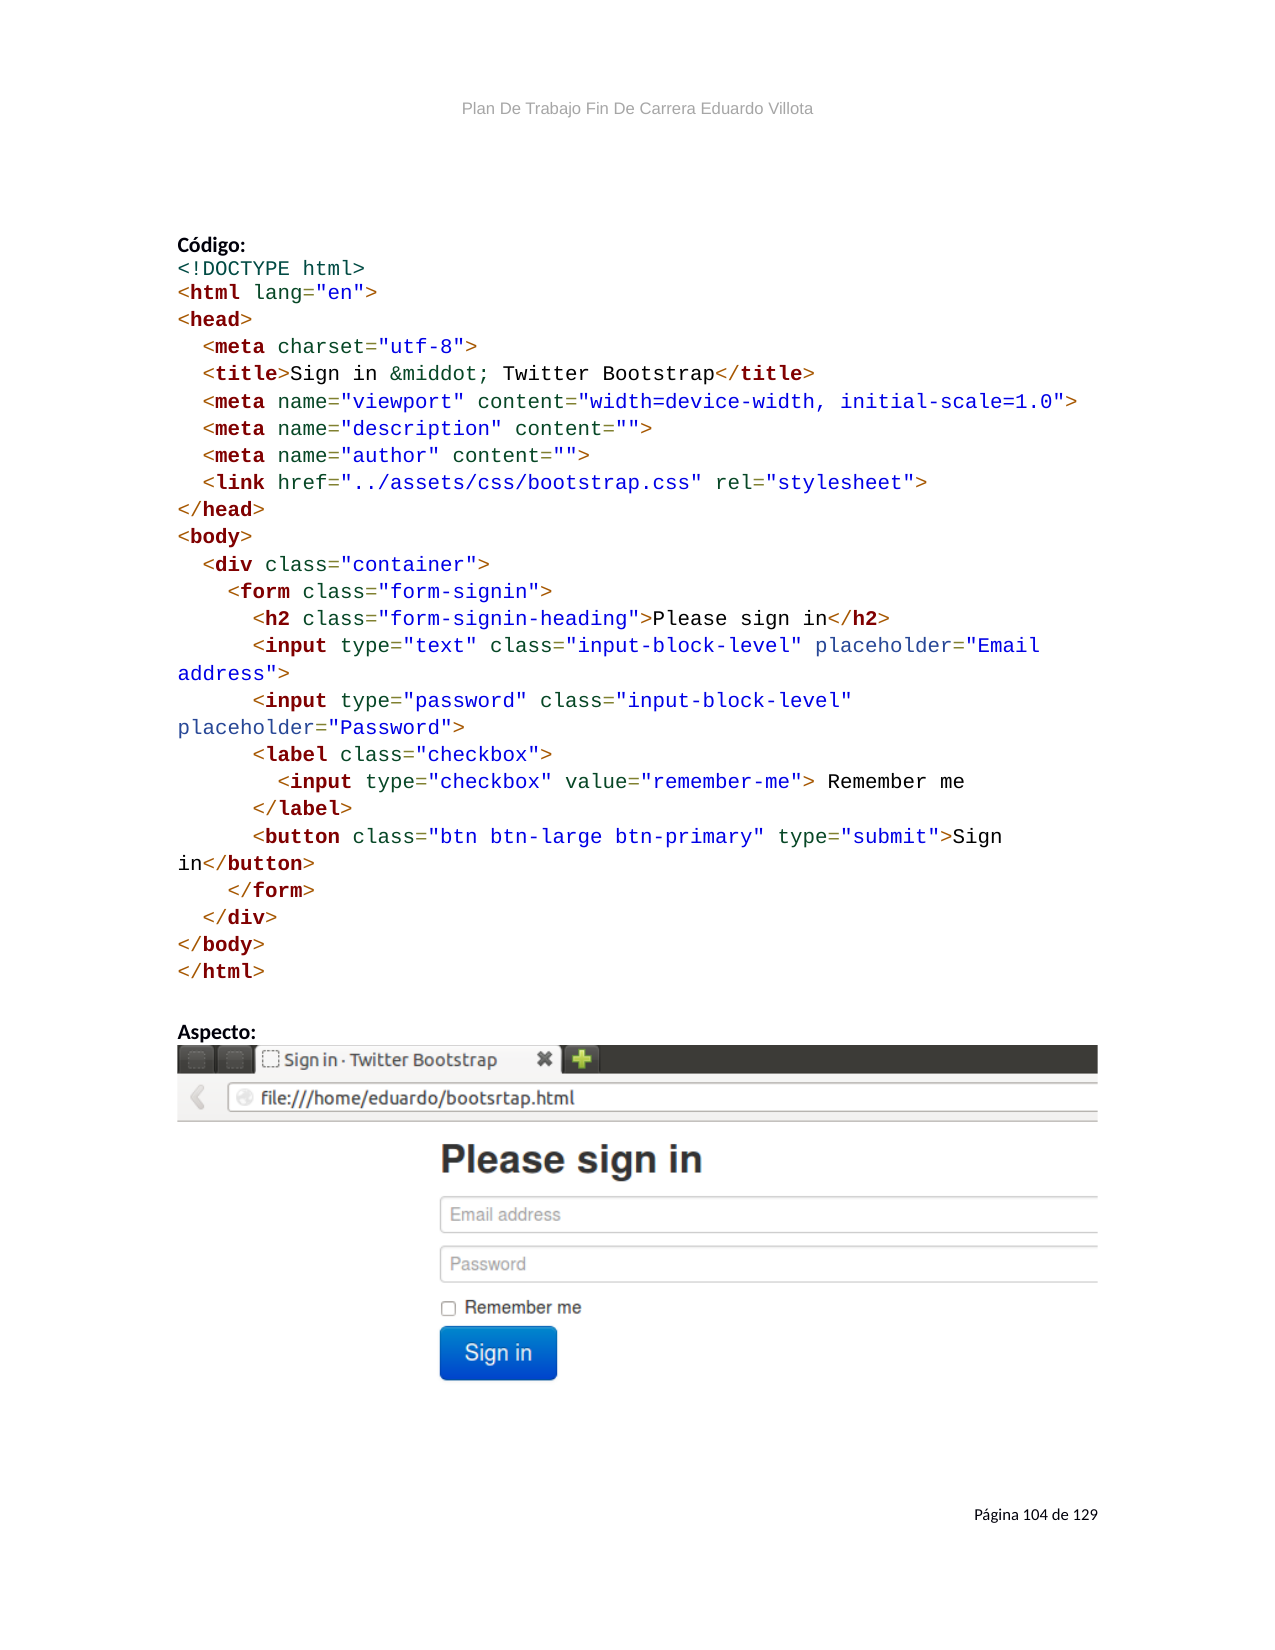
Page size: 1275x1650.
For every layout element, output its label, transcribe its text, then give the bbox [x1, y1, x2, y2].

text </div> [177, 907, 1098, 931]
text <input type="password" class="input-block-level" placeholder="Password"> [177, 690, 1098, 741]
text <link href="../assets/css/bootstrap.css" rel="stylesheet"> [177, 472, 1098, 496]
text <div class="container"> [177, 554, 1098, 577]
text <meta charset="utf-8"> [177, 336, 1098, 360]
text <form class="form-signin"> [177, 581, 1098, 604]
text <head> [177, 309, 1098, 333]
text </head> [177, 499, 1098, 523]
text <input type="checkbox" value="remember-me"> Remember me [177, 771, 1098, 795]
text <meta name="viewport" content="width=device-width, initial-scale=1.0"> [177, 391, 1098, 414]
text </label> [177, 798, 1098, 822]
text <meta name="author" content=""> [177, 445, 1098, 469]
text <h2 class="form-signin-heading">Please sign in</h2> [177, 608, 1098, 632]
text <title>Sign in &middot; Twitter Bootstrap</title> [177, 363, 1098, 387]
text <html lang="en"> [177, 282, 1098, 306]
text <label class="checkbox"> [177, 744, 1098, 768]
text <button class="btn btn-large btn-primary" type="submit">Sign in</button> [177, 826, 1098, 876]
text <body> [177, 527, 1098, 550]
text Código: [177, 232, 1098, 258]
text <meta name="description" content=""> [177, 418, 1098, 441]
text </body> [177, 934, 1098, 958]
text </html> [177, 962, 1098, 985]
text Aspecto: [177, 1018, 1098, 1045]
picture [177, 1045, 1098, 1430]
text <input type="text" class="input-block-level" placeholder="Email address"> [177, 635, 1098, 686]
text <!DOCTYPE html> [177, 258, 1098, 282]
text </form> [177, 880, 1098, 904]
